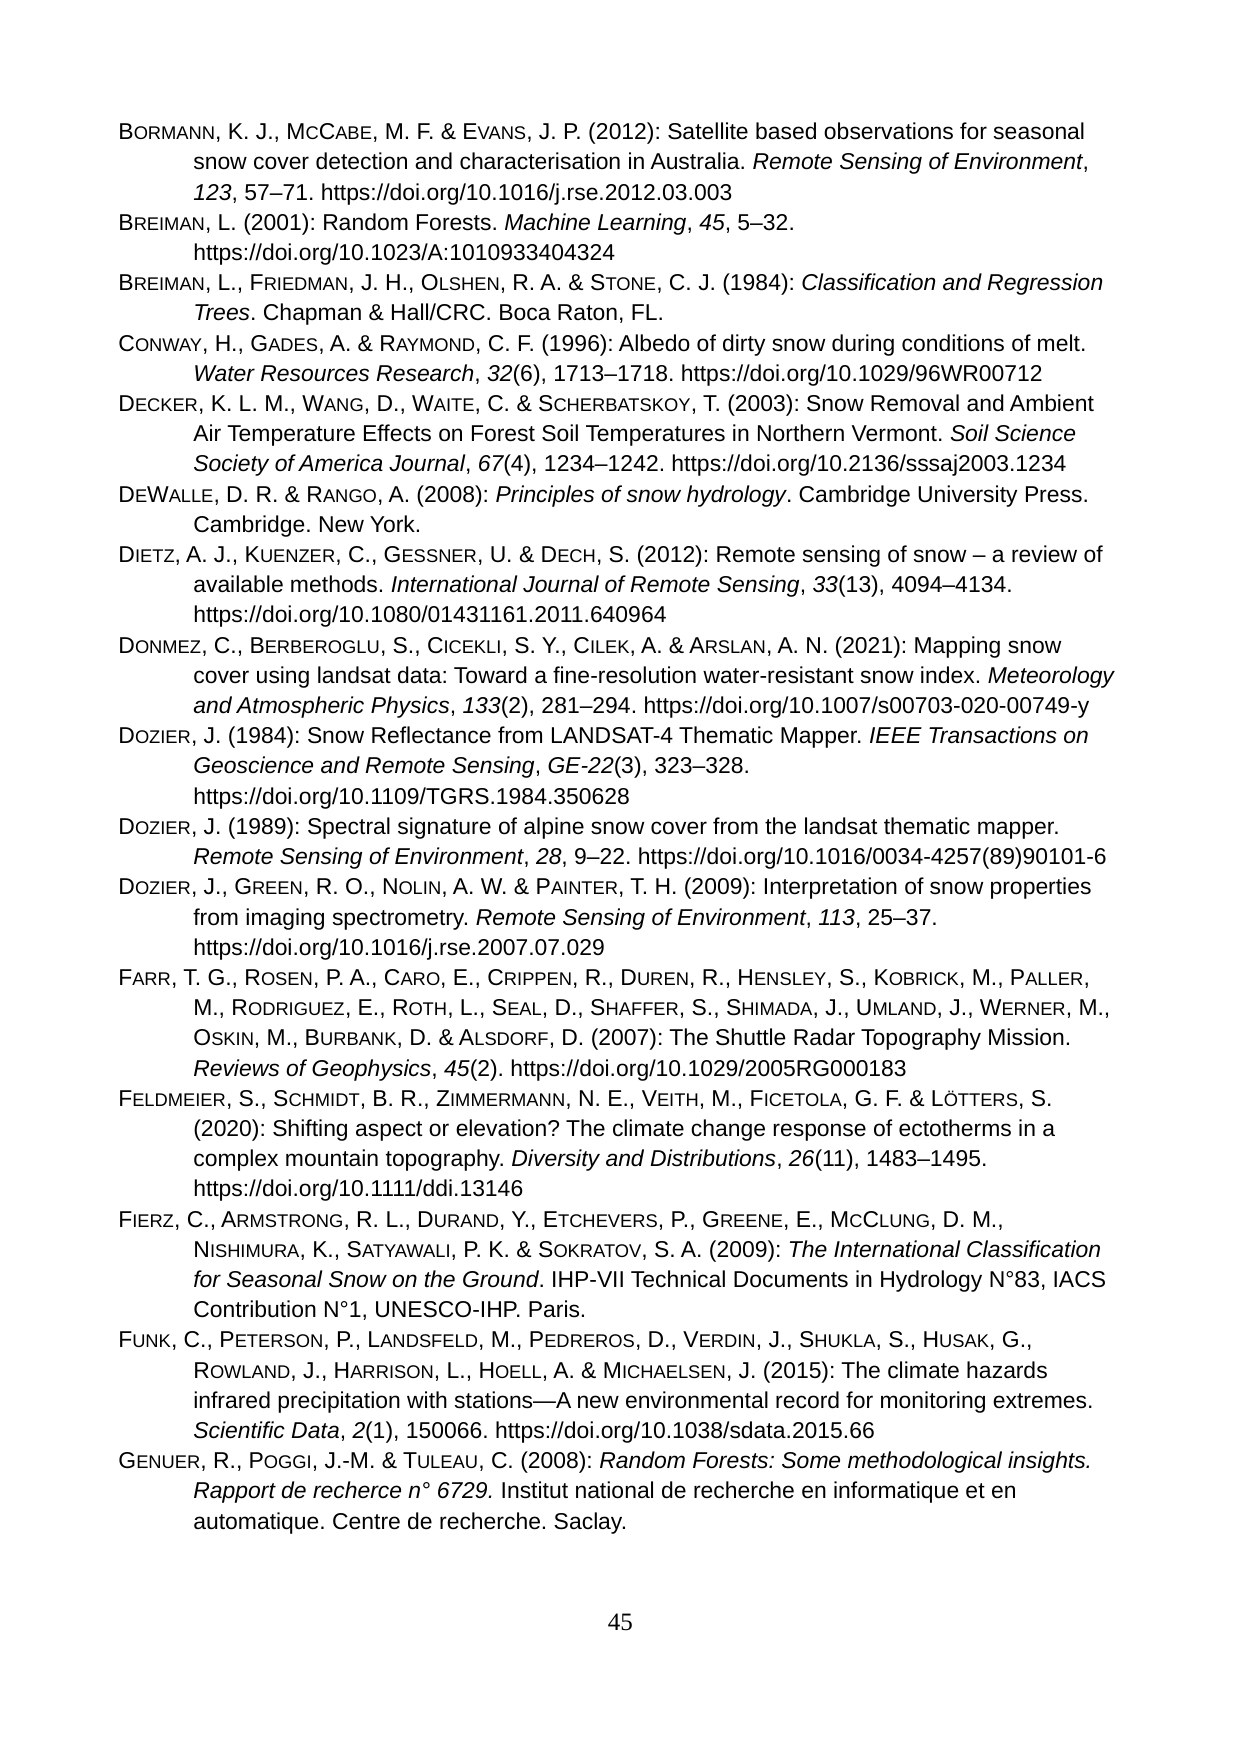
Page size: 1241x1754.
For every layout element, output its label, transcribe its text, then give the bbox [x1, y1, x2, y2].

text Farr, T. G., Rosen, P. A., Caro, E., Crippen, R., Duren, R., Hensley, S., Kobrick, M., Paller, M., Rodriguez, E., Roth, L., Seal, D., Shaffer, S., Shimada, J., Umland, J., Werner, M., Oskin, M., Burbank, D. & Alsdorf, D. (2007): The Shuttle Radar Topography Mission. Reviews of Geophysics, 45(2). https://doi.org/10.1029/2005RG000183 [118, 964, 1122, 1081]
text Dozier, J., Green, R. O., Nolin, A. W. & Painter, T. H. (2009): Interpretation of snow properties from imaging spectrometry. Remote Sensing of Environment, 113, 25–37. https://doi.org/10.1016/j.rse.2007.07.029 [118, 873, 1122, 960]
text Dozier, J. (1989): Spectral signature of alpine snow cover from the landsat thematic mapper. Remote Sensing of Environment, 28, 9–22. https://doi.org/10.1016/0034-4257(89)90101-6 [118, 813, 1122, 869]
text Funk, C., Peterson, P., Landsfeld, M., Pedreros, D., Verdin, J., Shukla, S., Husak, G., Rowland, J., Harrison, L., Hoell, A. & Michaelsen, J. (2015): The climate hazards infrared precipitation with stations—A new environmental record for monitoring extremes. Scientific Data, 2(1), 150066. https://doi.org/10.1038/sdata.2015.66 [118, 1326, 1122, 1443]
text Genuer, R., Poggi, J.-M. & Tuleau, C. (2008): Random Forests: Some methodological insights. Rapport de recherce n° 6729. Institut national de recherche en informatique et en automatique. Centre de recherche. Saclay. [118, 1447, 1122, 1534]
text Decker, K. L. M., Wang, D., Waite, C. & Scherbatskoy, T. (2003): Snow Removal and Ambient Air Temperature Effects on Forest Soil Temperatures in Northern Vermont. Soil Science Society of America Journal, 67(4), 1234–1242. https://doi.org/10.2136/sssaj2003.1234 [118, 390, 1122, 477]
text Donmez, C., Berberoglu, S., Cicekli, S. Y., Cilek, A. & Arslan, A. N. (2021): Mapping snow cover using landsat data: Toward a fine-resolution water-resistant snow index. Meteorology and Atmospheric Physics, 133(2), 281–294. https://doi.org/10.1007/s00703-020-00749-y [118, 632, 1122, 718]
text Breiman, L. (2001): Random Forests. Machine Learning, 45, 5–32. https://doi.org/10.1023/A:1010933404324 [118, 209, 1122, 265]
text Feldmeier, S., Schmidt, B. R., Zimmermann, N. E., Veith, M., Ficetola, G. F. & Lötters, S. (2020): Shifting aspect or elevation? The climate change response of ectotherms in a complex mountain topography. Diversity and Distributions, 26(11), 1483–1495. https://doi.org/10.1111/ddi.13146 [118, 1085, 1122, 1202]
text Conway, H., Gades, A. & Raymond, C. F. (1996): Albedo of dirty snow during conditions of melt. Water Resources Research, 32(6), 1713–1718. https://doi.org/10.1029/96WR00712 [118, 329, 1122, 386]
text Dietz, A. J., Kuenzer, C., Gessner, U. & Dech, S. (2012): Remote sensing of snow – a review of available methods. International Journal of Remote Sensing, 33(13), 4094–4134. https://doi.org/10.1080/01431161.2011.640964 [118, 541, 1122, 628]
text Fierz, C., Armstrong, R. L., Durand, Y., Etchevers, P., Greene, E., McClung, D. M., Nishimura, K., Satyawali, P. K. & Sokratov, S. A. (2009): The International Classification for Seasonal Snow on the Ground. IHP-VII Technical Documents in Hydrology N°83, IACS Contribution N°1, UNESCO-IHP. Paris. [118, 1206, 1122, 1323]
text DeWalle, D. R. & Rango, A. (2008): Principles of snow hydrology. Cambridge University Press. Cambridge. New York. [118, 481, 1122, 537]
text Dozier, J. (1984): Snow Reflectance from LANDSAT-4 Thematic Mapper. IEEE Transactions on Geoscience and Remote Sensing, GE-22(3), 323–328. https://doi.org/10.1109/TGRS.1984.350628 [118, 722, 1122, 809]
text Breiman, L., Friedman, J. H., Olshen, R. A. & Stone, C. J. (1984): Classification and Regression Trees. Chapman & Hall/CRC. Boca Raton, FL. [118, 269, 1122, 326]
text Bormann, K. J., McCabe, M. F. & Evans, J. P. (2012): Satellite based observations for seasonal snow cover detection and characterisation in Australia. Remote Sensing of Environment, 123, 57–71. https://doi.org/10.1016/j.rse.2012.03.003 [118, 118, 1122, 205]
